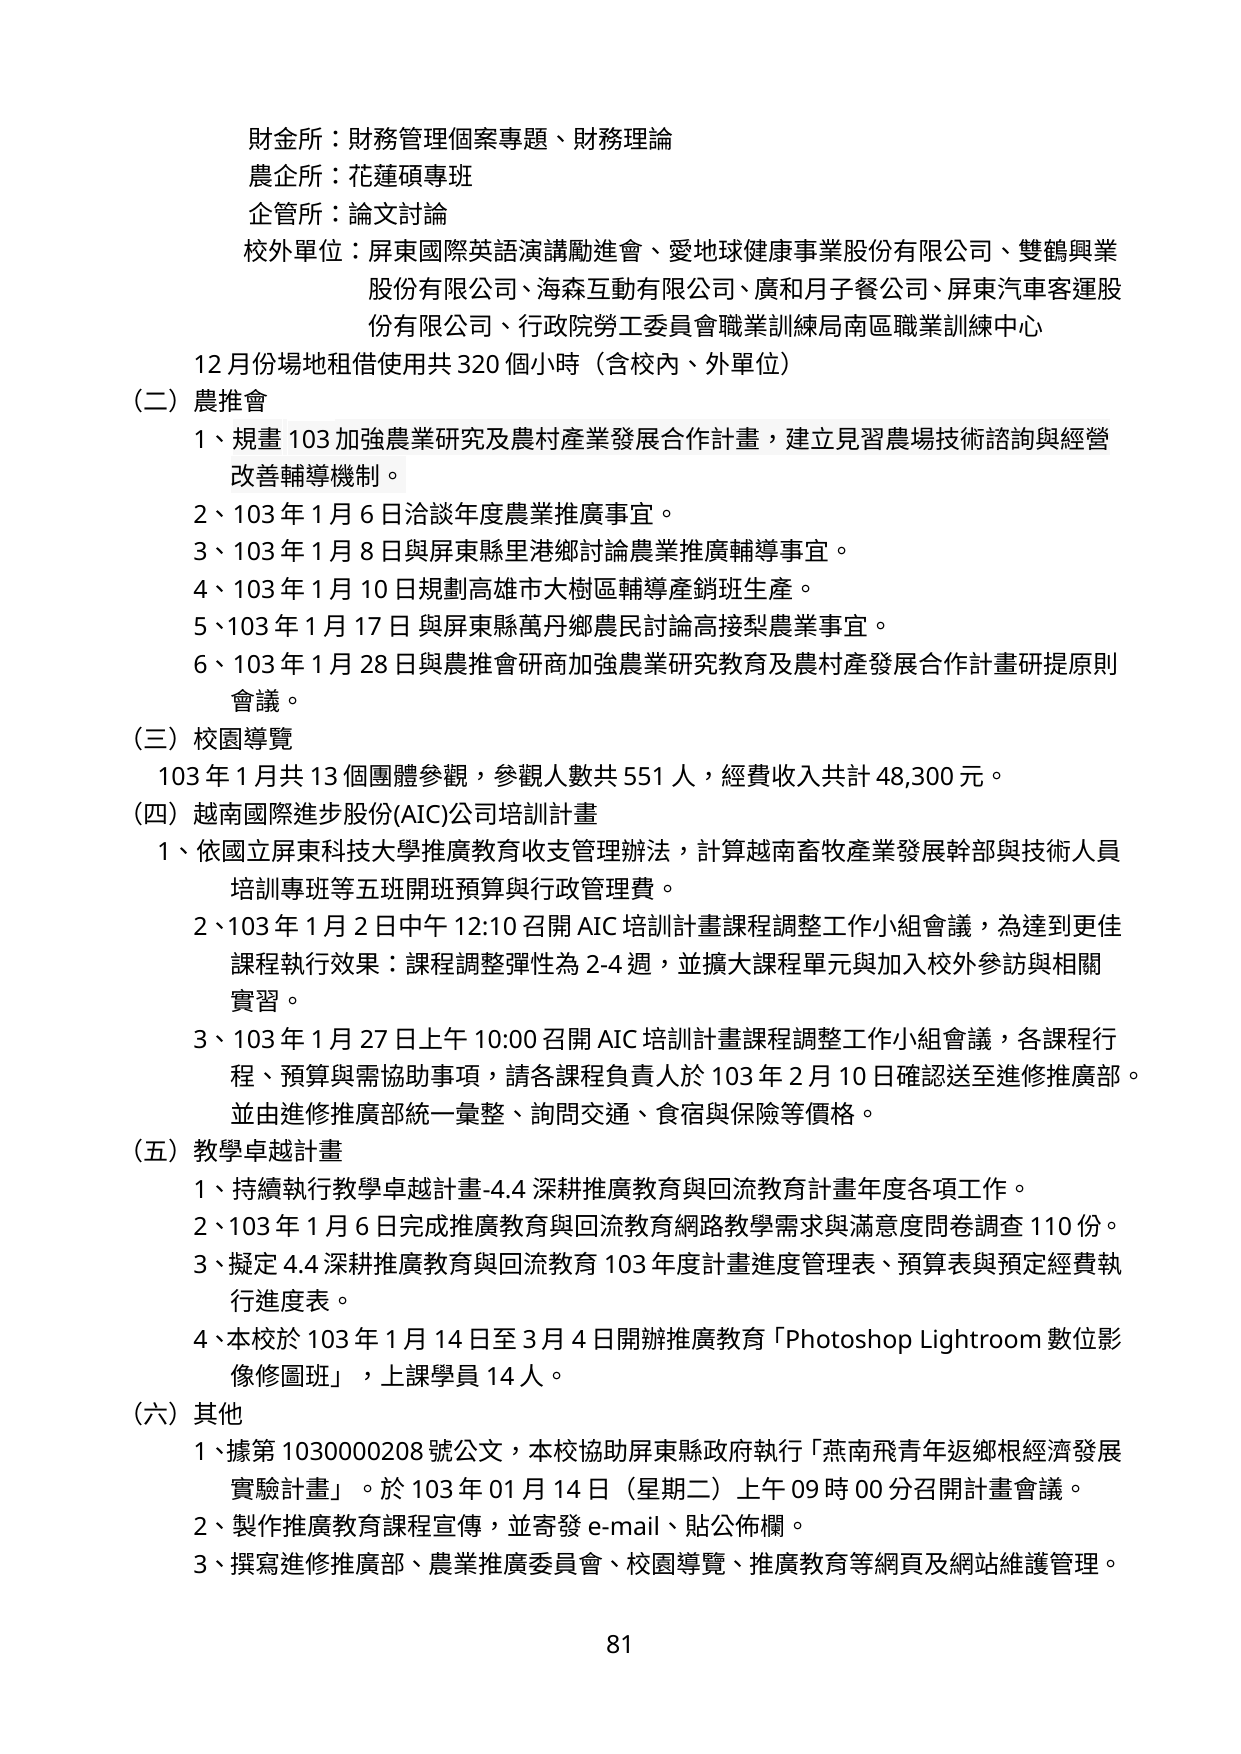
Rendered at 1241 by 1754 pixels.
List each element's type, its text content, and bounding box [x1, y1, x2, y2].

text 1、持續執行教學卓越計畫-4.4 深耕推廣教育與回流教育計畫年度各項工作。 [118, 1168, 1122, 1206]
text 企管所：論文討論 [118, 193, 1122, 231]
text 5、103年1月17日 與屏東縣萬丹鄉農民討論高接梨農業事宜。 [118, 606, 1122, 643]
text 4、103年1月10日規劃高雄市大樹區輔導產銷班生產。 [118, 568, 1122, 606]
text 2、製作推廣教育課程宣傳，並寄發e-mail、貼公佈欄。 [118, 1506, 1122, 1543]
text 3、擬定4.4深耕推廣教育與回流教育103年度計畫進度管理表、預算表與預定經費執行進度表。 [193, 1243, 1122, 1318]
text 1、規畫103加強農業研究及農村產業發展合作計畫，建立見習農場技術諮詢與經營改善輔導機制。 [193, 418, 1122, 493]
text 1、據第1030000208號公文，本校協助屏東縣政府執行「燕南飛青年返鄉根經濟發展實驗計畫」。於103年01月14日（星期二）上午09時00分召開計畫會議。 [193, 1431, 1122, 1506]
text 3、103年1月27日上午10:00召開AIC培訓計畫課程調整工作小組會議，各課程行程、預算與需協助事項，請各課程負責人於103年2月10日確認送至進修推廣部。並由進修推廣部統一彙整、詢問交通、食宿與保險等價格。 [193, 1018, 1122, 1131]
text 3、撰寫進修推廣部、農業推廣委員會、校園導覽、推廣教育等網頁及網站維護管理。 [118, 1543, 1122, 1581]
text 2、103年1月6日洽談年度農業推廣事宜。 [118, 493, 1122, 531]
text （五）教學卓越計畫 [118, 1131, 1122, 1168]
text 3、103年1月8日與屏東縣里港鄉討論農業推廣輔導事宜。 [118, 531, 1122, 568]
text 2、103年1月2日中午12:10召開AIC培訓計畫課程調整工作小組會議，為達到更佳課程執行效果：課程調整彈性為2-4週，並擴大課程單元與加入校外參訪與相關實習。 [193, 906, 1122, 1018]
text 校外單位：屏東國際英語演講勵進會、愛地球健康事業股份有限公司、雙鶴興業股份有限公司、海森互動有限公司、廣和月子餐公司、屏東汽車客運股份有限公司、行政院勞工委員會職業訓練局南區職業訓練中心 [243, 231, 1122, 343]
text 103年1月共13個團體參觀，參觀人數共551人，經費收入共計48,300元。 [118, 756, 1122, 793]
text 財金所：財務管理個案專題、財務理論 [118, 118, 1122, 156]
text 12月份場地租借使用共320個小時（含校內、外單位） [118, 343, 1122, 381]
text 6、103年1月28日與農推會研商加強農業研究教育及農村產發展合作計畫研提原則會議。 [193, 643, 1122, 718]
text 農企所：花蓮碩專班 [118, 156, 1122, 193]
text （四）越南國際進步股份(AIC)公司培訓計畫 [118, 793, 1122, 831]
text 4、本校於103年1月14日至3月4日開辦推廣教育「Photoshop Lightroom數位影像修圖班」，上課學員14人。 [193, 1318, 1122, 1393]
text （三）校園導覽 [118, 718, 1122, 756]
text 2、103年1月6日完成推廣教育與回流教育網路教學需求與滿意度問卷調查110份。 [118, 1206, 1122, 1243]
text （六）其他 [118, 1393, 1122, 1431]
text 1、依國立屏東科技大學推廣教育收支管理辦法，計算越南畜牧產業發展幹部與技術人員培訓專班等五班開班預算與行政管理費。 [118, 831, 1122, 906]
text （二）農推會 [118, 381, 1122, 418]
